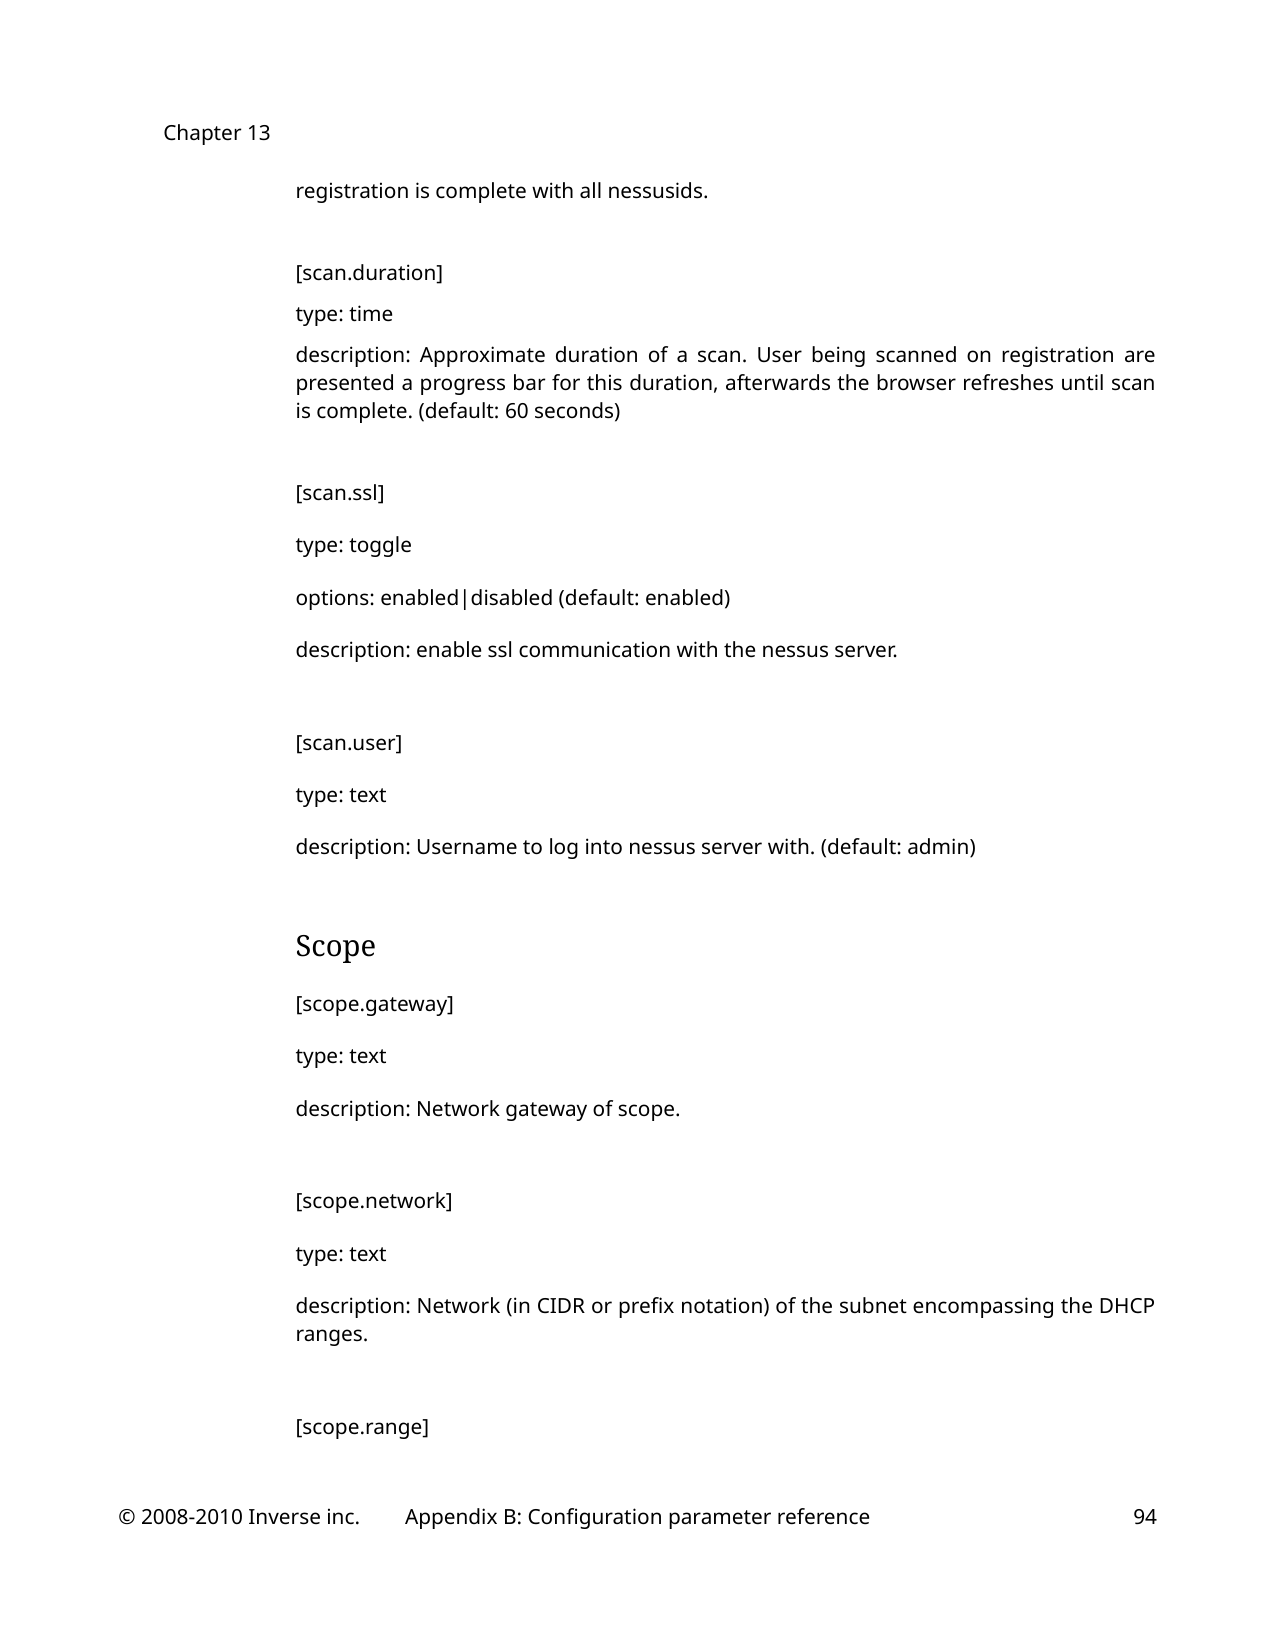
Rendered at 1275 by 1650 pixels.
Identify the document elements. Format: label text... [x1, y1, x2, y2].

text registration is complete with all nessusids. [295, 176, 1157, 204]
text [scan.duration] [295, 258, 1157, 286]
text [scan.ssl] [295, 478, 1157, 507]
text type: time [295, 299, 1157, 327]
text [scope.range] [295, 1412, 1157, 1441]
text [scope.network] [295, 1187, 1157, 1215]
subtitle Scope [295, 925, 1157, 965]
text [scope.gateway] [295, 989, 1157, 1018]
text description: Username to log into nessus server with. (default: admin) [295, 832, 1157, 860]
text options: enabled|disabled (default: enabled) [295, 583, 1157, 611]
text description: Approximate duration of a scan. User being scanned on registration are presented a progress bar for this duration, afterwards the browser refreshes until scan is complete. (default: 60 seconds) [295, 340, 1157, 425]
text description: Network (in CIDR or prefix notation) of the subnet encompassing the DHCP ranges. [295, 1291, 1157, 1348]
text type: text [295, 1239, 1157, 1267]
text description: enable ssl communication with the nessus server. [295, 635, 1157, 663]
text description: Network gateway of scope. [295, 1094, 1157, 1122]
text type: toggle [295, 531, 1157, 559]
text type: text [295, 780, 1157, 808]
text [scan.user] [295, 728, 1157, 756]
text type: text [295, 1042, 1157, 1070]
